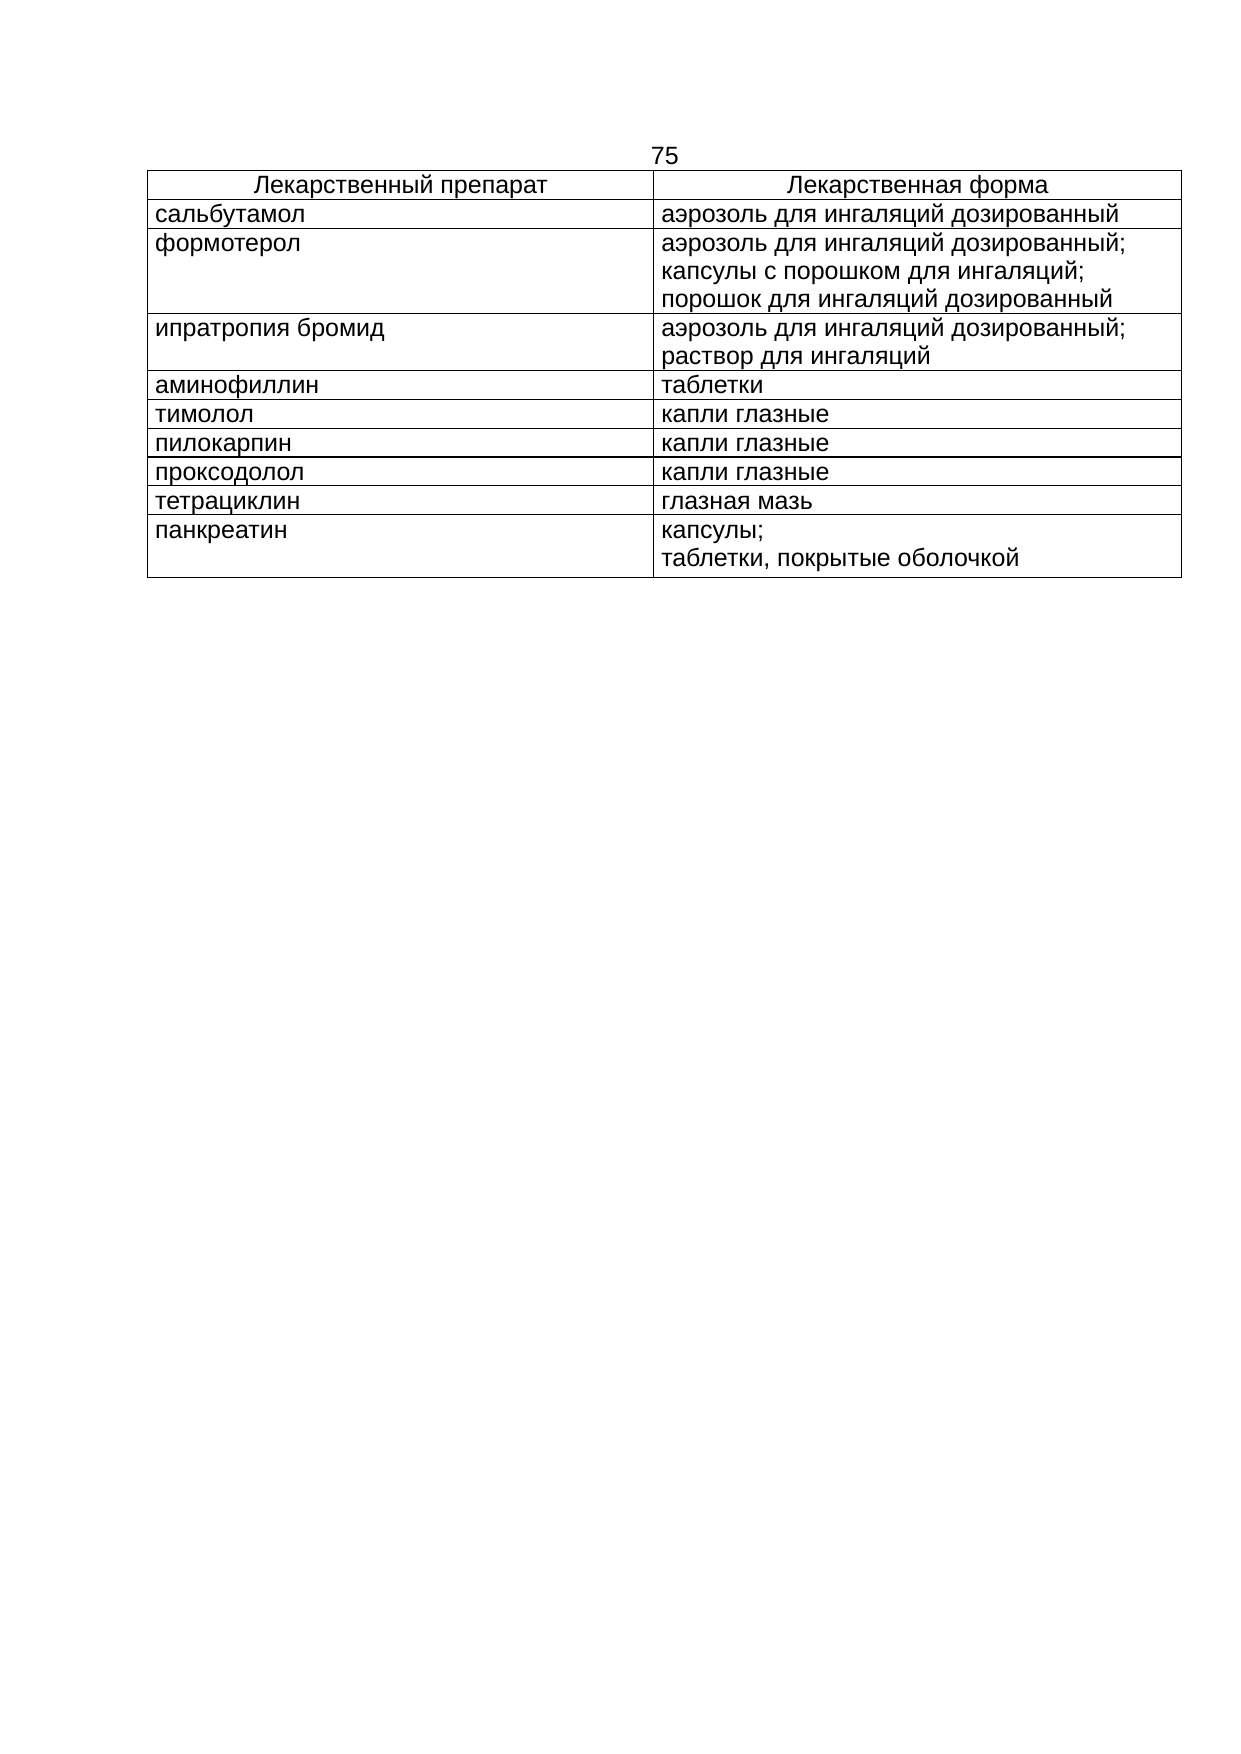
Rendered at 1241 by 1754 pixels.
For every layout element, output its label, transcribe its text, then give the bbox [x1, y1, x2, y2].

table_cell аэрозоль для ингаляций дозированный [654, 200, 1181, 228]
table_cell панкреатин [148, 515, 653, 577]
table_cell капли глазные [654, 400, 1181, 427]
table_cell аэрозоль для ингаляций дозированный; капсулы с порошком для ингаляций; порошок для ингаляций дозированный [654, 229, 1181, 313]
table_cell капли глазные [654, 458, 1181, 485]
table_cell ипратропия бромид [148, 314, 653, 369]
table_header Лекарственная форма [654, 171, 1181, 199]
table_cell таблетки [654, 371, 1181, 398]
table_cell капсулы; таблетки, покрытые оболочкой [654, 515, 1181, 577]
table_cell проксодолол [148, 458, 653, 485]
table_cell капли глазные [654, 429, 1181, 456]
table_cell формотерол [148, 229, 653, 313]
table_cell глазная мазь [654, 486, 1181, 514]
table_header Лекарственный препарат [148, 171, 653, 199]
table_cell тетрациклин [148, 486, 653, 514]
table_cell пилокарпин [148, 429, 653, 456]
table_cell сальбутамол [148, 200, 653, 228]
table_cell тимолол [148, 400, 653, 427]
table_cell аэрозоль для ингаляций дозированный; раствор для ингаляций [654, 314, 1181, 369]
table_cell аминофиллин [148, 371, 653, 398]
